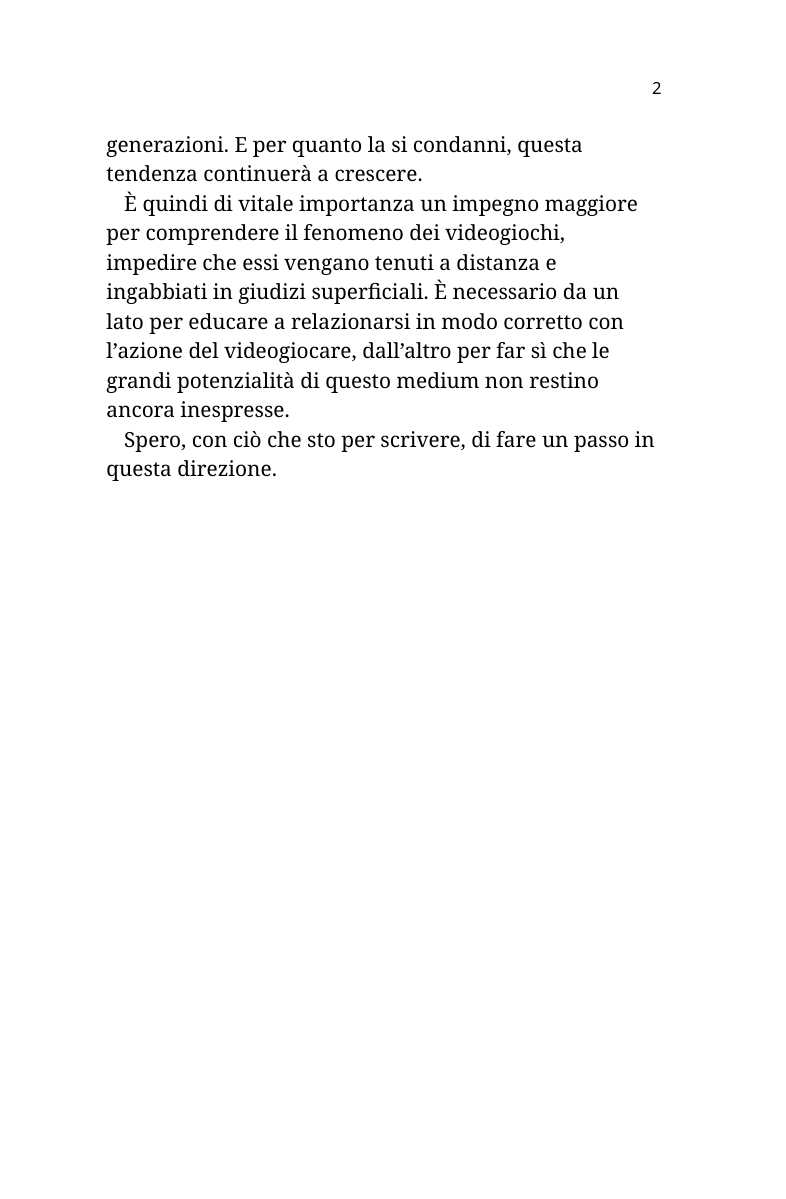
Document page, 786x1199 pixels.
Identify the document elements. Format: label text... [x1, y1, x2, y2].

text È quindi di vitale importanza un impegno maggiore per comprendere il fenomeno dei videogiochi, impedire che essi vengano tenuti a distanza e ingabbiati in giudizi superficiali. È necessario da un lato per educare a relazionarsi in modo corretto con l’azione del videogiocare, dall’altro per far sì che le grandi potenzialità di questo medium non restino ancora inespresse. [106, 188, 661, 424]
text Spero, con ciò che sto per scrivere, di fare un passo in questa direzione. [106, 424, 661, 483]
text generazioni. E per quanto la si condanni, questa tendenza continuerà a crescere. [106, 129, 661, 188]
